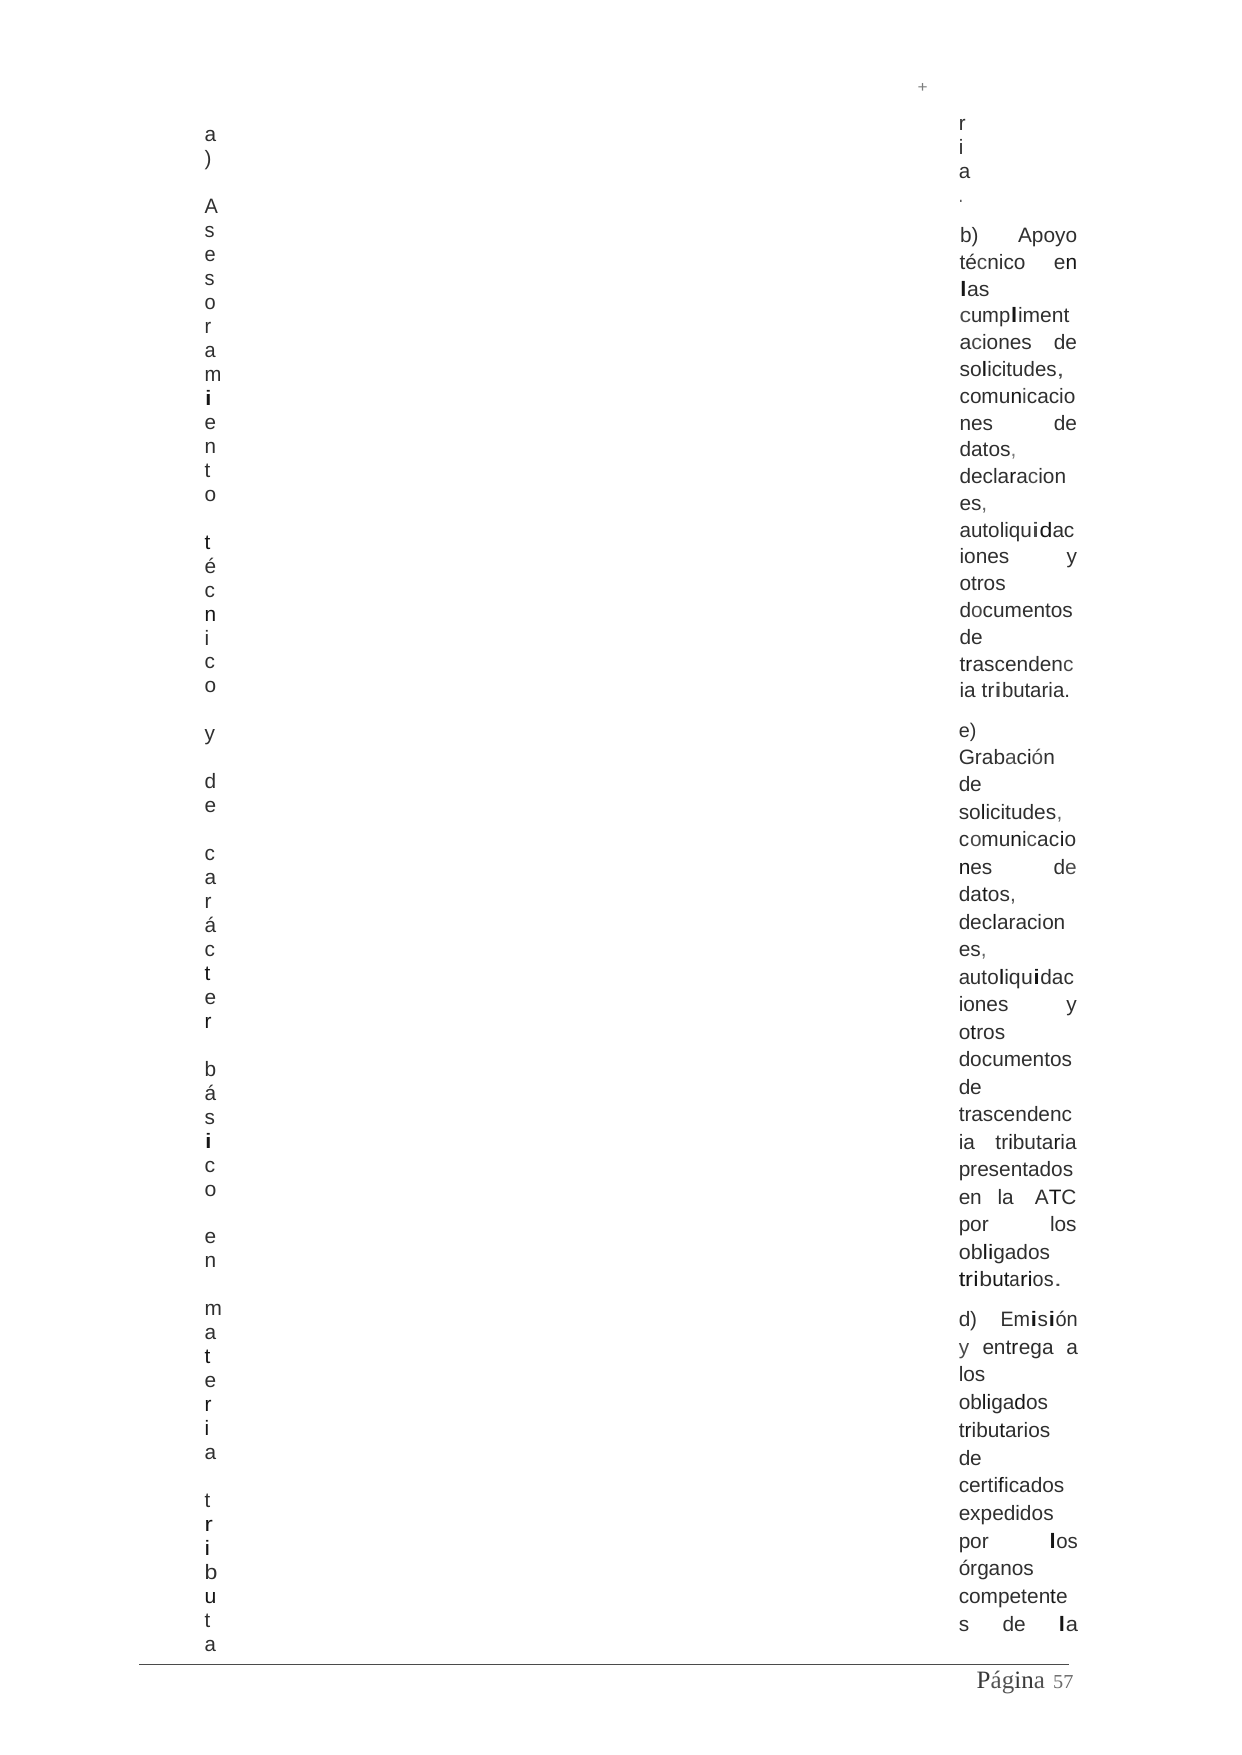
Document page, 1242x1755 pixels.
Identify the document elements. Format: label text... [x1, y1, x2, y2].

text d) Emisión y entrega a los obligados tributarios de certificados expedidos por los órganos competentes de la [958, 1307, 1078, 1636]
text e) Grabación de solicitudes, comunicaciones de datos, declaraciones, autoliquidaciones y otros documentos de trascendencia tributaria presentados en la ATC por los obligados tributarios. [958, 718, 1076, 1291]
text b) Apoyo técnico en las cumplimentaciones de solicitudes, comunicaciones de datos, declaraciones, autoliquidaciones y otros documentos de trascendencia tributaria. [959, 223, 1077, 702]
